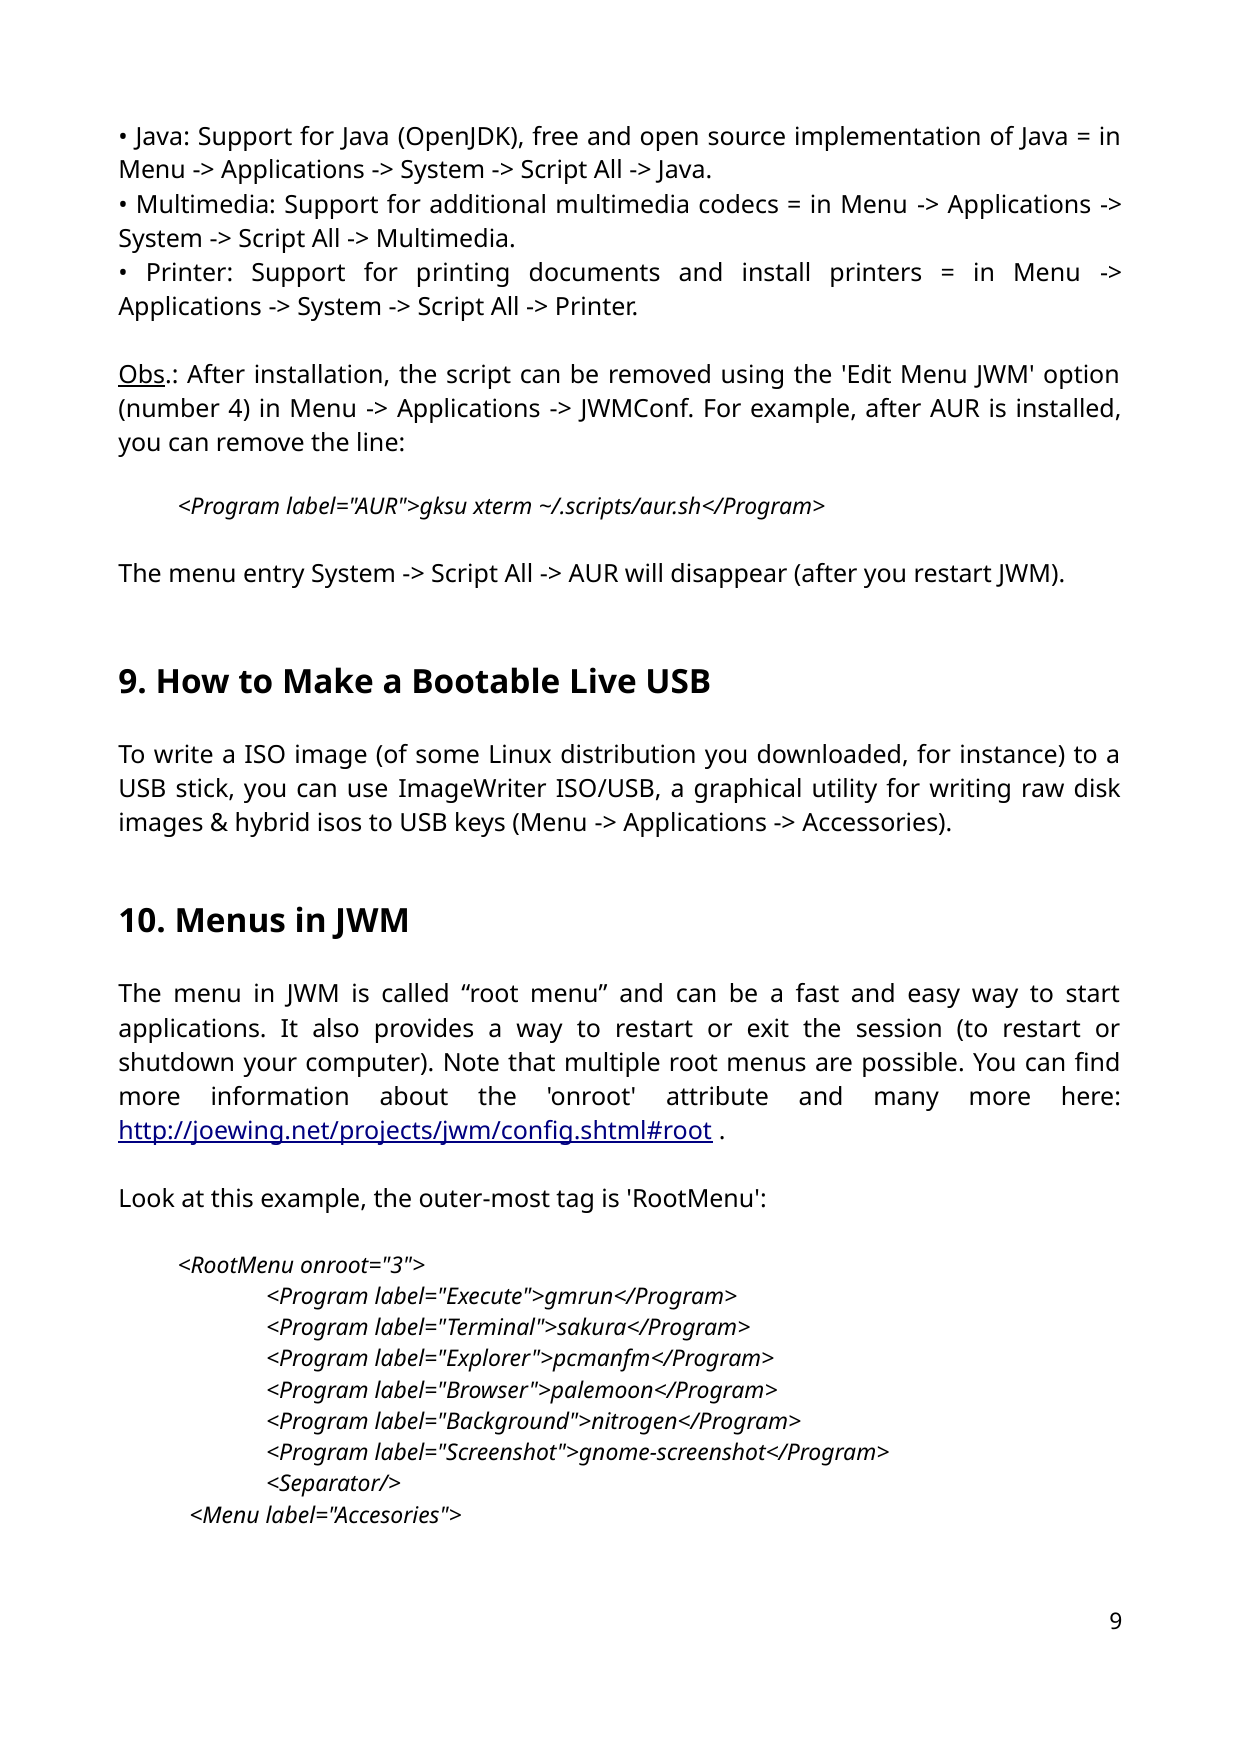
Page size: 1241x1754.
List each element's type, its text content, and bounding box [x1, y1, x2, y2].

text <Program label="Explorer">pcmanfm</Program> [177, 1342, 1122, 1374]
text • Multimedia: Support for additional multimedia codecs = in Menu -> Applications -> System -> Script All -> Multimedia. [118, 186, 1122, 254]
text <Menu label="Accesories"> [177, 1499, 1122, 1530]
text <Program label="AUR">gksu xterm ~/.scripts/aur.sh</Program> [177, 490, 1122, 521]
subtitle 9. How to Make a Bootable Live USB [118, 657, 1122, 703]
text <Program label="Background">nitrogen</Program> [177, 1405, 1122, 1436]
text <RootMenu onroot="3"> [177, 1249, 1122, 1280]
text To write a ISO image (of some Linux distribution you downloaded, for instance) to a USB stick, you can use ImageWriter ISO/USB, a graphical utility for writing raw disk images & hybrid isos to USB keys (Menu -> Applications -> Accessories). [118, 737, 1122, 839]
text <Program label="Terminal">sakura</Program> [177, 1311, 1122, 1342]
text • Printer: Support for printing documents and install printers = in Menu -> Applications -> System -> Script All -> Printer. [118, 254, 1122, 322]
text • Java: Support for Java (OpenJDK), free and open source implementation of Java = in Menu -> Applications -> System -> Script All -> Java. [118, 118, 1122, 186]
subtitle 10. Menus in JWM [118, 897, 1122, 942]
text Obs.: After installation, the script can be removed using the 'Edit Menu JWM' option (number 4) in Menu -> Applications -> JWMConf. For example, after AUR is installed, you can remove the line: [118, 357, 1122, 459]
text <Program label="Execute">gmrun</Program> [177, 1280, 1122, 1311]
text <Program label="Screenshot">gnome-screenshot</Program> [177, 1436, 1122, 1467]
text The menu in JWM is called “root menu” and can be a fast and easy way to start applications. It also provides a way to restart or exit the session (to restart or shutdown your computer). Note that multiple root menus are possible. You can find more information about the 'onroot' attribute and many more here: http://joewing.net/projects/jwm/config.shtml#root . [118, 976, 1122, 1146]
text <Separator/> [177, 1467, 1122, 1499]
text Look at this example, the outer-most tag is 'RootMenu': [118, 1181, 1122, 1214]
text The menu entry System -> Script All -> AUR will disappear (after you restart JWM). [118, 555, 1122, 589]
text <Program label="Browser">palemoon</Program> [177, 1374, 1122, 1405]
